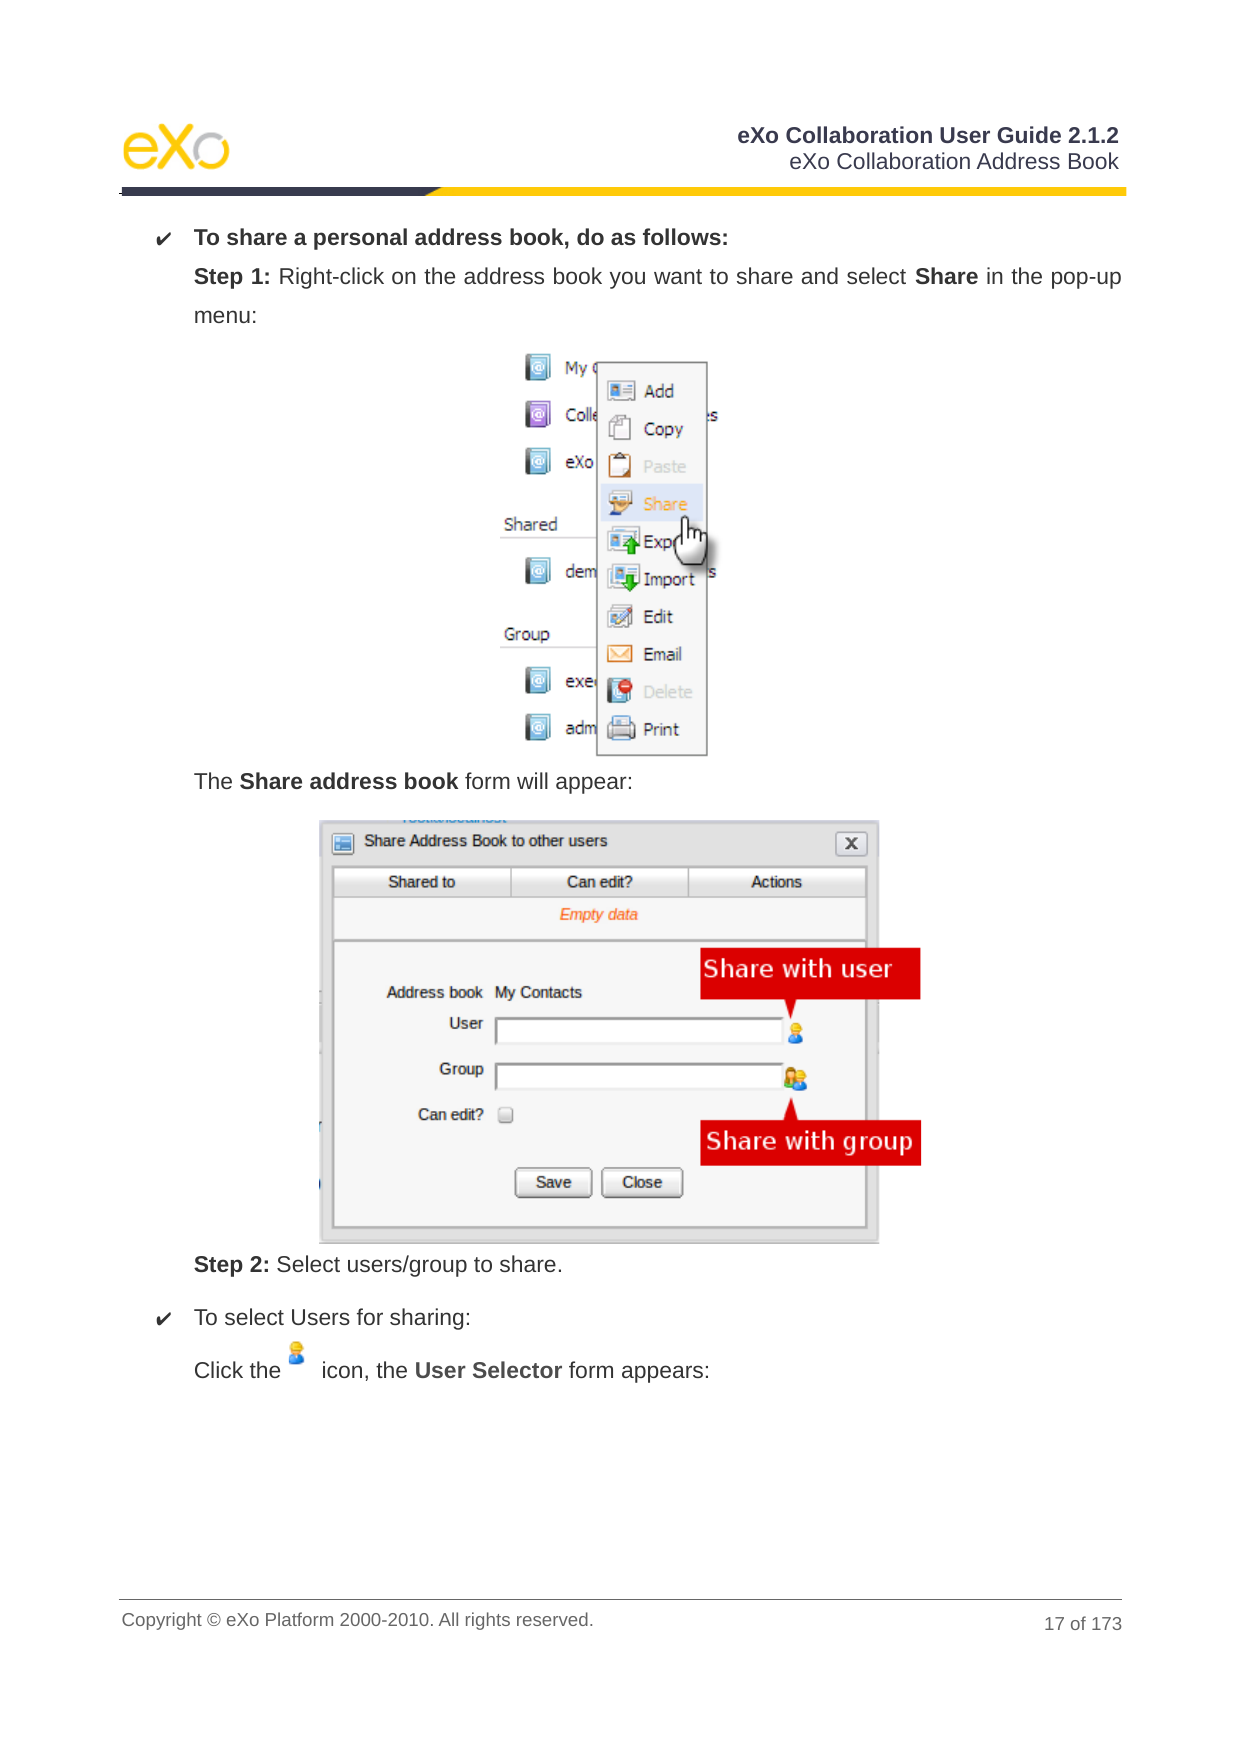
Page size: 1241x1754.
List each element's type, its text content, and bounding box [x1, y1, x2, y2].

picture [500, 340, 741, 761]
list The Share address book form will appear: [156, 761, 1122, 795]
list Step 1: Right-click on the address book you want to share and select Share in the pop-up menu: [156, 263, 1122, 329]
list Step 2: Select users/group to share. [156, 795, 1122, 1277]
list To select Users for sharing: [156, 1304, 1122, 1330]
list Click theicon, the User Selector form appears: [156, 1330, 1122, 1383]
list To share a personal address book, do as follows: [156, 223, 1122, 250]
picture [319, 820, 922, 1244]
picture [121, 187, 1127, 196]
picture [288, 1337, 314, 1371]
picture [123, 123, 230, 170]
